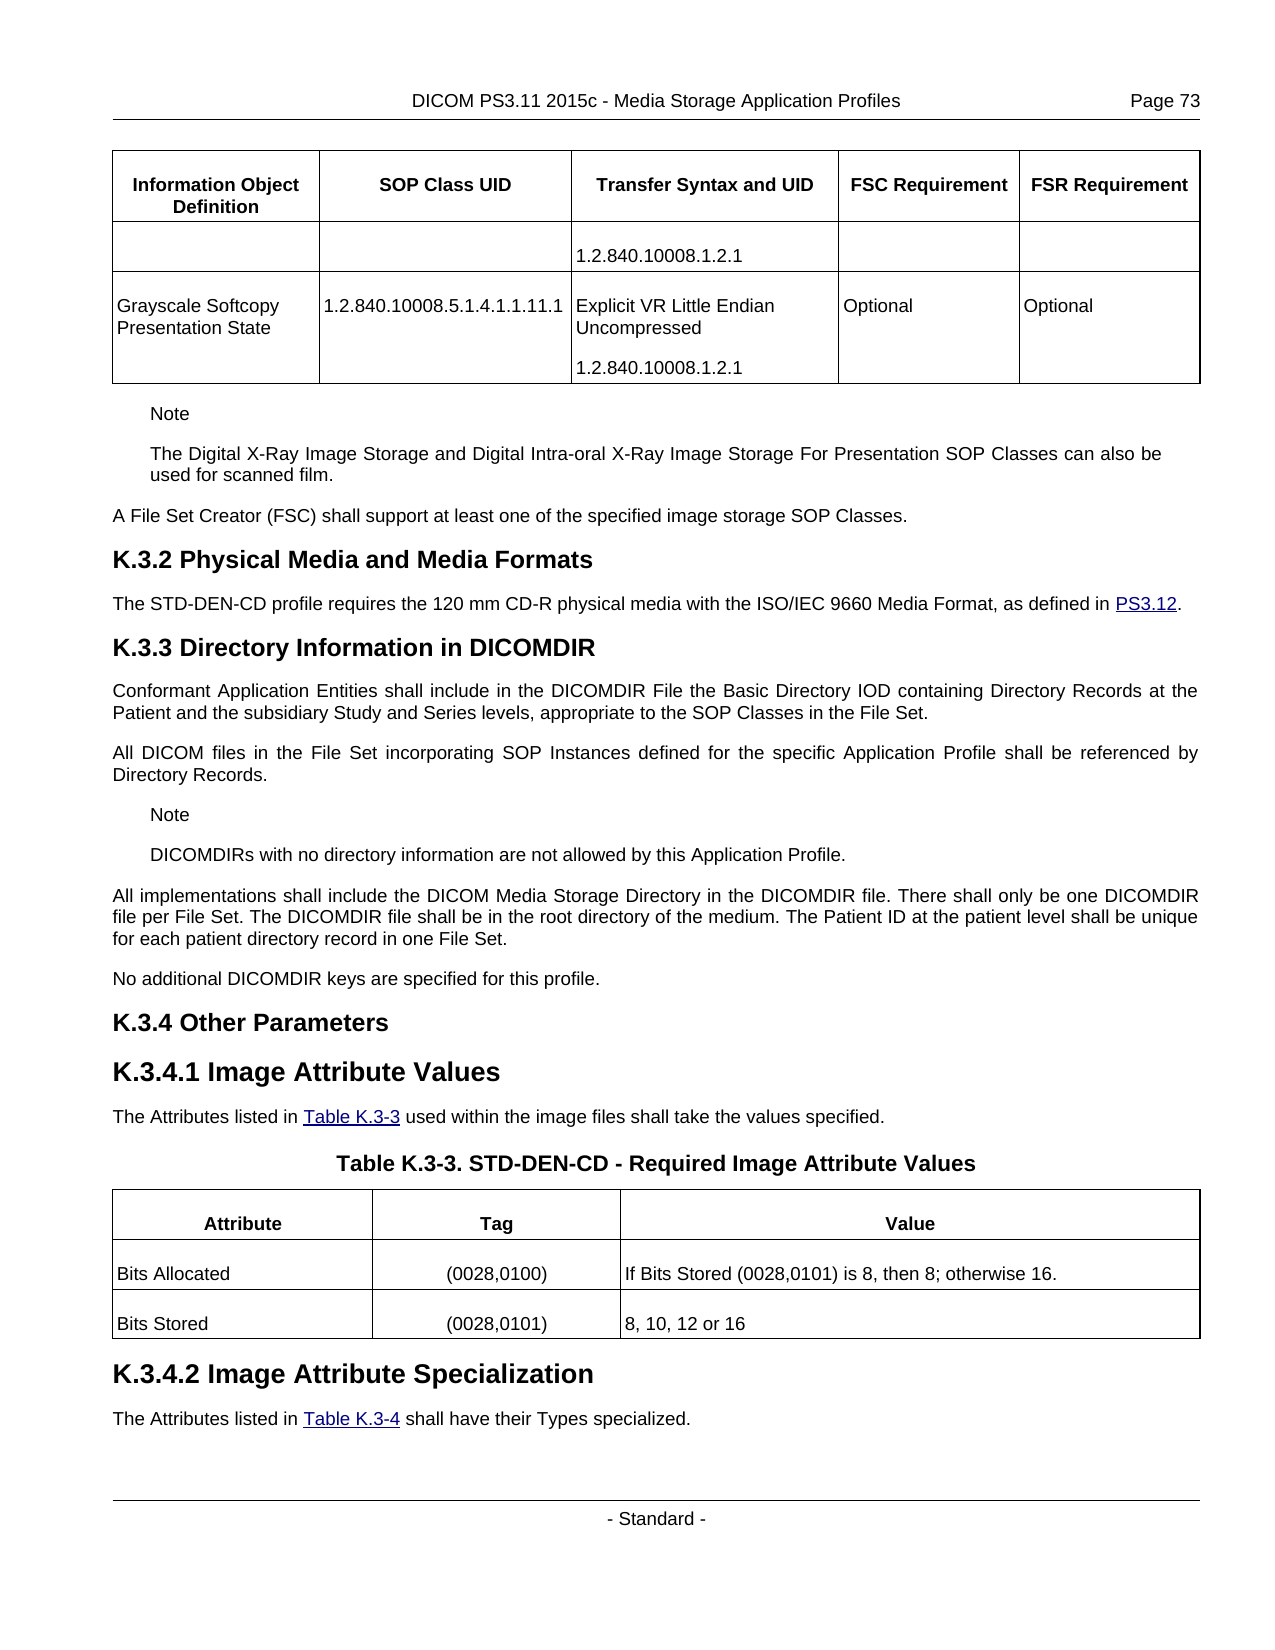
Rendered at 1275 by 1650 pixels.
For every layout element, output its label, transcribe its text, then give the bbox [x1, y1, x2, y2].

text K.3.2 Physical Media and Media Formats [112, 545, 1200, 573]
text The Digital X-Ray Image Storage and Digital Intra-oral X-Ray Image Storage For Presentation SOP Classes can also be used for scanned film. [150, 443, 1162, 486]
table_header Information Object Definition [113, 151, 319, 221]
table_header FSC Requirement [839, 151, 1019, 221]
text The Attributes listed in Table K.3-3 used within the image files shall take the values specified. [112, 1106, 1200, 1127]
table_header Tag [373, 1190, 620, 1239]
table_cell If Bits Stored (0028,0101) is 8, then 8; otherwise 16. [621, 1240, 1199, 1288]
text K.3.4.1 Image Attribute Values [112, 1056, 1200, 1087]
table_cell Bits Allocated [113, 1240, 372, 1288]
table_cell 1.2.840.10008.1.2.1 [572, 222, 838, 271]
table_cell Optional [1020, 272, 1199, 382]
table_cell 1.2.840.10008.5.1.4.1.1.11.1 [320, 272, 571, 382]
table_cell [839, 222, 1019, 271]
text Conformant Application Entities shall include in the DICOMDIR File the Basic Directory IOD containing Directory Records at the Patient and the subsidiary Study and Series levels, appropriate to the SOP Classes in the File Set. [112, 680, 1200, 723]
text The STD-DEN-CD profile requires the 120 mm CD-R physical media with the ISO/IEC 9660 Media Format, as defined in PS3.12. [112, 592, 1200, 614]
table_cell Grayscale Softcopy Presentation State [113, 272, 319, 382]
table_cell 8, 10, 12 or 16 [621, 1290, 1199, 1338]
table_cell Optional [839, 272, 1019, 382]
table_cell [1020, 222, 1199, 271]
text K.3.4.2 Image Attribute Specialization [112, 1358, 1200, 1389]
text No additional DICOMDIR keys are specified for this profile. [112, 968, 1200, 989]
text Table K.3-3. STD-DEN-CD - Required Image Attribute Values [112, 1150, 1200, 1176]
table_header Value [621, 1190, 1199, 1239]
text The Attributes listed in Table K.3-4 shall have their Types specialized. [112, 1408, 1200, 1429]
text A File Set Creator (FSC) shall support at least one of the specified image storage SOP Classes. [112, 504, 1200, 526]
text DICOMDIRs with no directory information are not allowed by this Application Profile. [150, 844, 1162, 866]
text Note [150, 804, 1162, 825]
table_header Attribute [113, 1190, 372, 1239]
table_header Transfer Syntax and UID [572, 151, 838, 221]
table_cell (0028,0101) [373, 1290, 620, 1338]
table_header FSR Requirement [1020, 151, 1199, 221]
table_cell (0028,0100) [373, 1240, 620, 1288]
table_cell Bits Stored [113, 1290, 372, 1338]
table_cell [113, 222, 319, 271]
text All implementations shall include the DICOM Media Storage Directory in the DICOMDIR file. There shall only be one DICOMDIR file per File Set. The DICOMDIR file shall be in the root directory of the medium. The Patient ID at the patient level shall be unique for each patient directory record in one File Set. [112, 884, 1200, 949]
table_header SOP Class UID [320, 151, 571, 221]
text All DICOM files in the File Set incorporating SOP Instances defined for the specific Application Profile shall be referenced by Directory Records. [112, 742, 1200, 785]
text K.3.4 Other Parameters [112, 1008, 1200, 1037]
table_cell [320, 222, 571, 271]
text Note [150, 402, 1162, 424]
table_cell Explicit VR Little Endian Uncompressed 1.2.840.10008.1.2.1 [572, 272, 838, 382]
text K.3.3 Directory Information in DICOMDIR [112, 633, 1200, 661]
